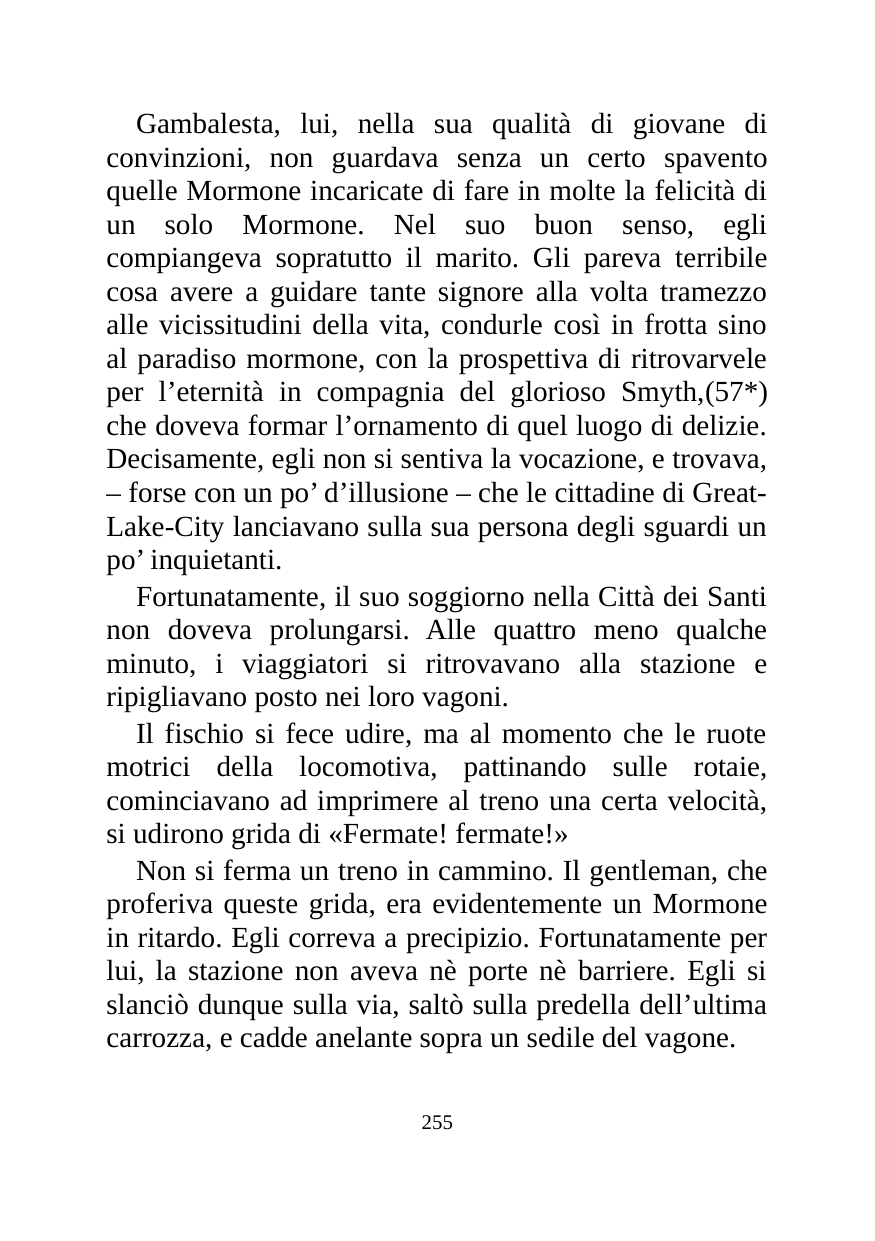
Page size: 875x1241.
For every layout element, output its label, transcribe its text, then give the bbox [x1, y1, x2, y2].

text Non si ferma un treno in cammino. Il gentleman, che proferiva queste grida, era evidentemente un Mormone in ritardo. Egli correva a precipizio. Fortunatamente per lui, la stazione non aveva nè porte nè barriere. Egli si slanciò dunque sulla via, saltò sulla predella dell’ultima carrozza, e cadde anelante sopra un sedile del vagone. [106, 853, 768, 1054]
text Gambalesta, lui, nella sua qualità di giovane di convinzioni, non guardava senza un certo spavento quelle Mormone incaricate di fare in molte la felicità di un solo Mormone. Nel suo buon senso, egli compiangeva sopratutto il marito. Gli pareva terribile cosa avere a guidare tante signore alla volta tramezzo alle vicissitudini della vita, condurle così in frotta sino al paradiso mormone, con la prospettiva di ritrovarvele per l’eternità in compagnia del glorioso Smyth,(57*) che doveva formar l’ornamento di quel luogo di delizie. Decisamente, egli non si sentiva la vocazione, e trovava, – forse con un po’ d’illusione – che le cittadine di Great-Lake-City lanciavano sulla sua persona degli sguardi un po’ inquietanti. [106, 106, 768, 576]
text Fortunatamente, il suo soggiorno nella Città dei Santi non doveva prolungarsi. Alle quattro meno qualche minuto, i viaggiatori si ritrovavano alla stazione e ripigliavano posto nei loro vagoni. [106, 579, 768, 713]
text Il fischio si fece udire, ma al momento che le ruote motrici della locomotiva, pattinando sulle rotaie, cominciavano ad imprimere al treno una certa velocità, si udirono grida di «Fermate! fermate!» [106, 716, 768, 850]
